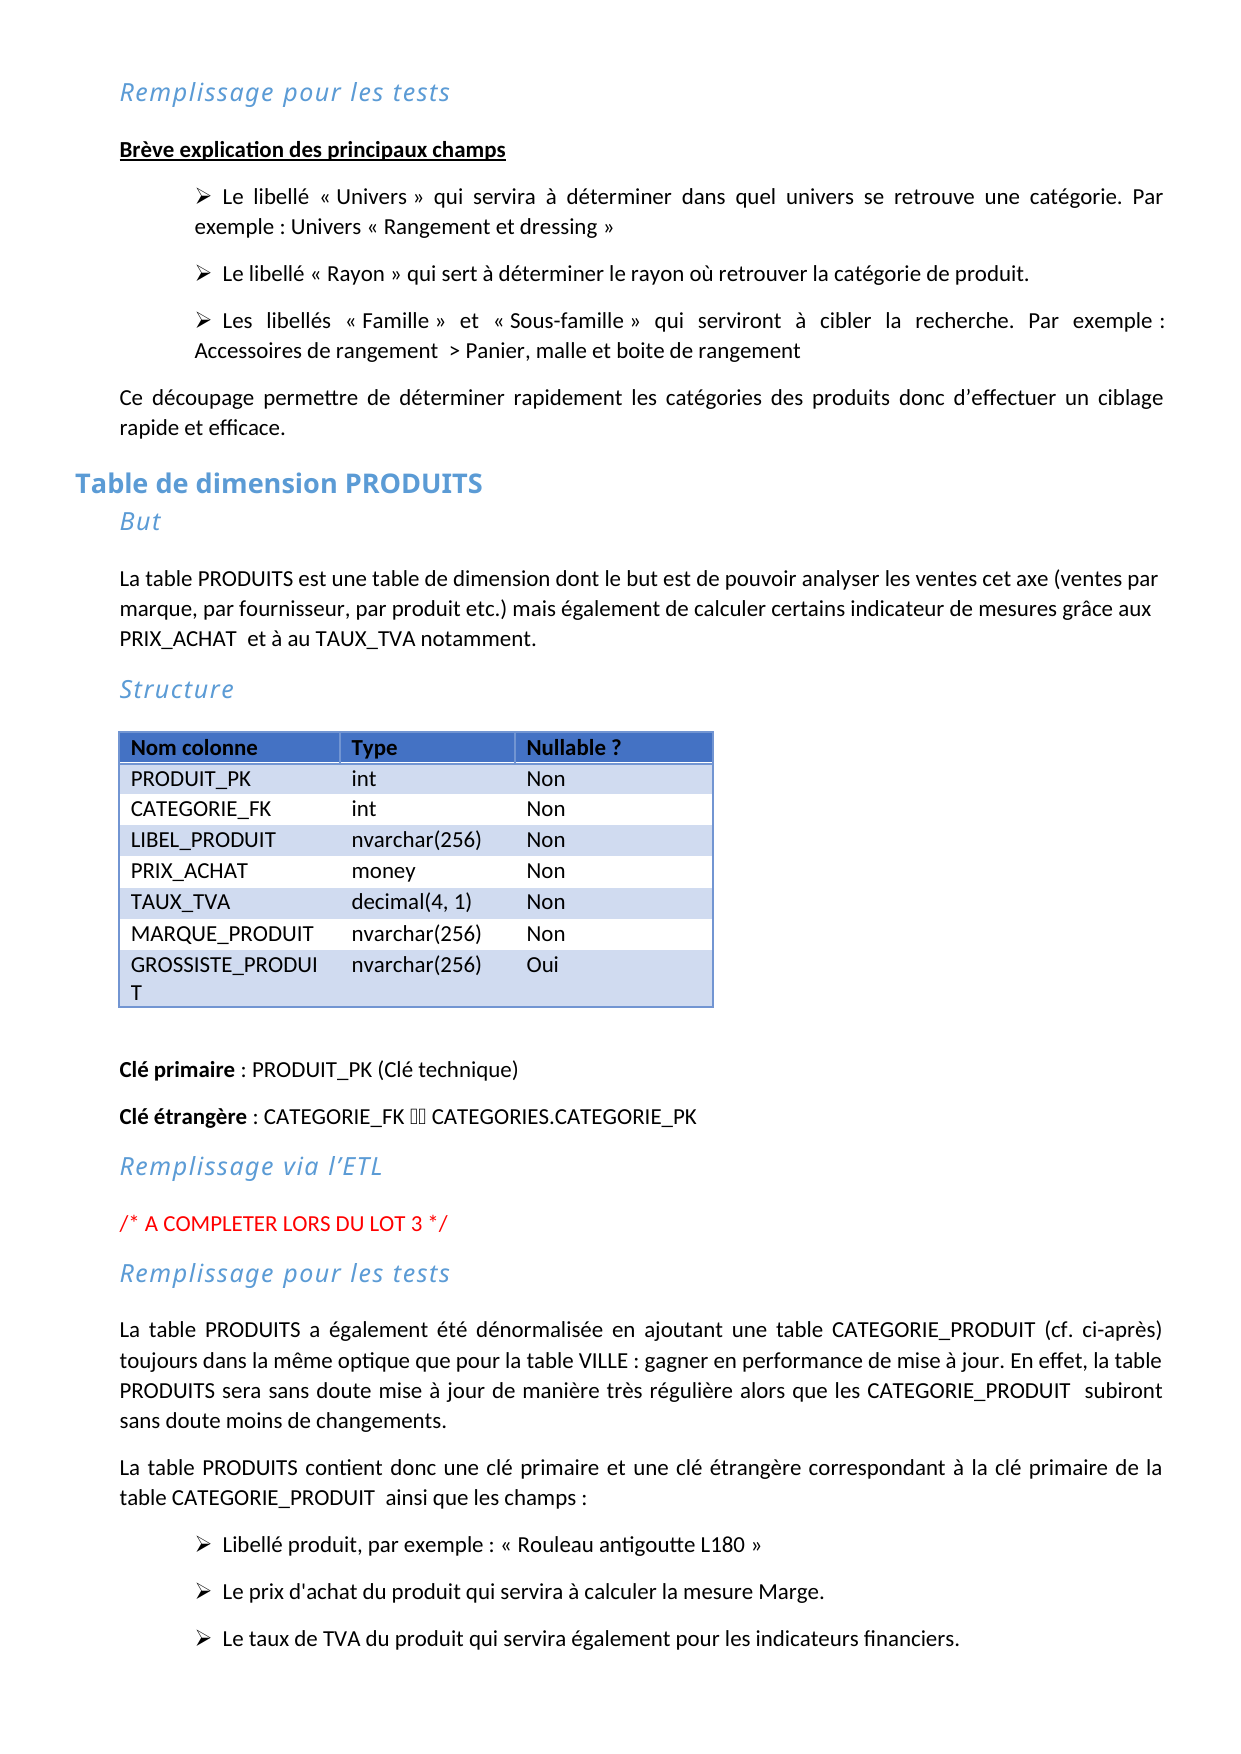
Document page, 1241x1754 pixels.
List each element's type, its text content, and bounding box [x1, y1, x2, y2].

text Brève explication des principaux champs [119, 135, 1165, 163]
table_cell nvarchar(256) [340, 950, 515, 1006]
table_cell PRODUIT_PK [120, 765, 340, 794]
subtitle Remplissage via l’ETL [119, 1149, 1165, 1183]
table_cell int [340, 765, 515, 794]
table_cell money [340, 856, 515, 887]
subtitle Table de dimension PRODUITS [75, 464, 1165, 501]
list Libellé produit, par exemple : « Rouleau antigoutte L180 » [194, 1530, 1165, 1558]
table_cell CATEGORIE_FK [120, 794, 340, 825]
list Le libellé « Univers » qui servira à déterminer dans quel univers se retrouve une catégorie. Par exemple : Univers « Rangement et dressing » [194, 182, 1165, 240]
text Ce découpage permettre de déterminer rapidement les catégories des produits donc d’effectuer un ciblage rapide et efficace. [119, 383, 1165, 441]
table_cell PRIX_ACHAT [120, 856, 340, 887]
table_cell Non [515, 919, 712, 950]
table_cell GROSSISTE_PRODUIT [120, 950, 340, 1006]
table_cell int [340, 794, 515, 825]
list Les libellés « Famille » et « Sous-famille » qui serviront à cibler la recherche. Par exemple : Accessoires de rangement > Panier, malle et boite de rangement [194, 306, 1165, 364]
table_cell TAUX_TVA [120, 888, 340, 919]
text La table PRODUITS est une table de dimension dont le but est de pouvoir analyser les ventes cet axe (ventes par marque, par fournisseur, par produit etc.) mais également de calculer certains indicateur de mesures grâce aux PRIX_ACHAT et à au TAUX_TVA notamment. [119, 564, 1165, 652]
table_header Nom colonne [120, 733, 339, 762]
table_cell Non [515, 765, 712, 794]
text La table PRODUITS a également été dénormalisée en ajoutant une table CATEGORIE_PRODUIT (cf. ci-après) toujours dans la même optique que pour la table VILLE : gagner en performance de mise à jour. En effet, la table PRODUITS sera sans doute mise à jour de manière très régulière alors que les CATEGORIE_PRODUIT subiront sans doute moins de changements. [119, 1316, 1165, 1434]
table_cell MARQUE_PRODUIT [120, 919, 340, 950]
text Clé étrangère : CATEGORIE_FK  CATEGORIES.CATEGORIE_PK [119, 1102, 1165, 1130]
text /* A COMPLETER LORS DU LOT 3 */ [119, 1209, 1165, 1237]
subtitle But [119, 504, 1165, 538]
table_cell Oui [515, 950, 712, 1006]
list Le taux de TVA du produit qui servira également pour les indicateurs financiers. [194, 1624, 1165, 1652]
table_cell Non [515, 825, 712, 856]
table_cell Non [515, 794, 712, 825]
table_cell Non [515, 856, 712, 887]
subtitle Structure [119, 671, 1165, 705]
text La table PRODUITS contient donc une clé primaire et une clé étrangère correspondant à la clé primaire de la table CATEGORIE_PRODUIT ainsi que les champs : [119, 1453, 1165, 1511]
list Le libellé « Rayon » qui sert à déterminer le rayon où retrouver la catégorie de produit. [194, 259, 1165, 287]
table_cell LIBEL_PRODUIT [120, 825, 340, 856]
subtitle Remplissage pour les tests [119, 75, 1165, 109]
table_cell Non [515, 888, 712, 919]
table_cell nvarchar(256) [340, 825, 515, 856]
table_header Type [341, 733, 514, 762]
text Clé primaire : PRODUIT_PK (Clé technique) [119, 1055, 1165, 1083]
list Le prix d'achat du produit qui servira à calculer la mesure Marge. [194, 1577, 1165, 1605]
table_cell decimal(4, 1) [340, 888, 515, 919]
table_header Nullable ? [516, 733, 712, 762]
table_cell nvarchar(256) [340, 919, 515, 950]
subtitle Remplissage pour les tests [119, 1256, 1165, 1290]
